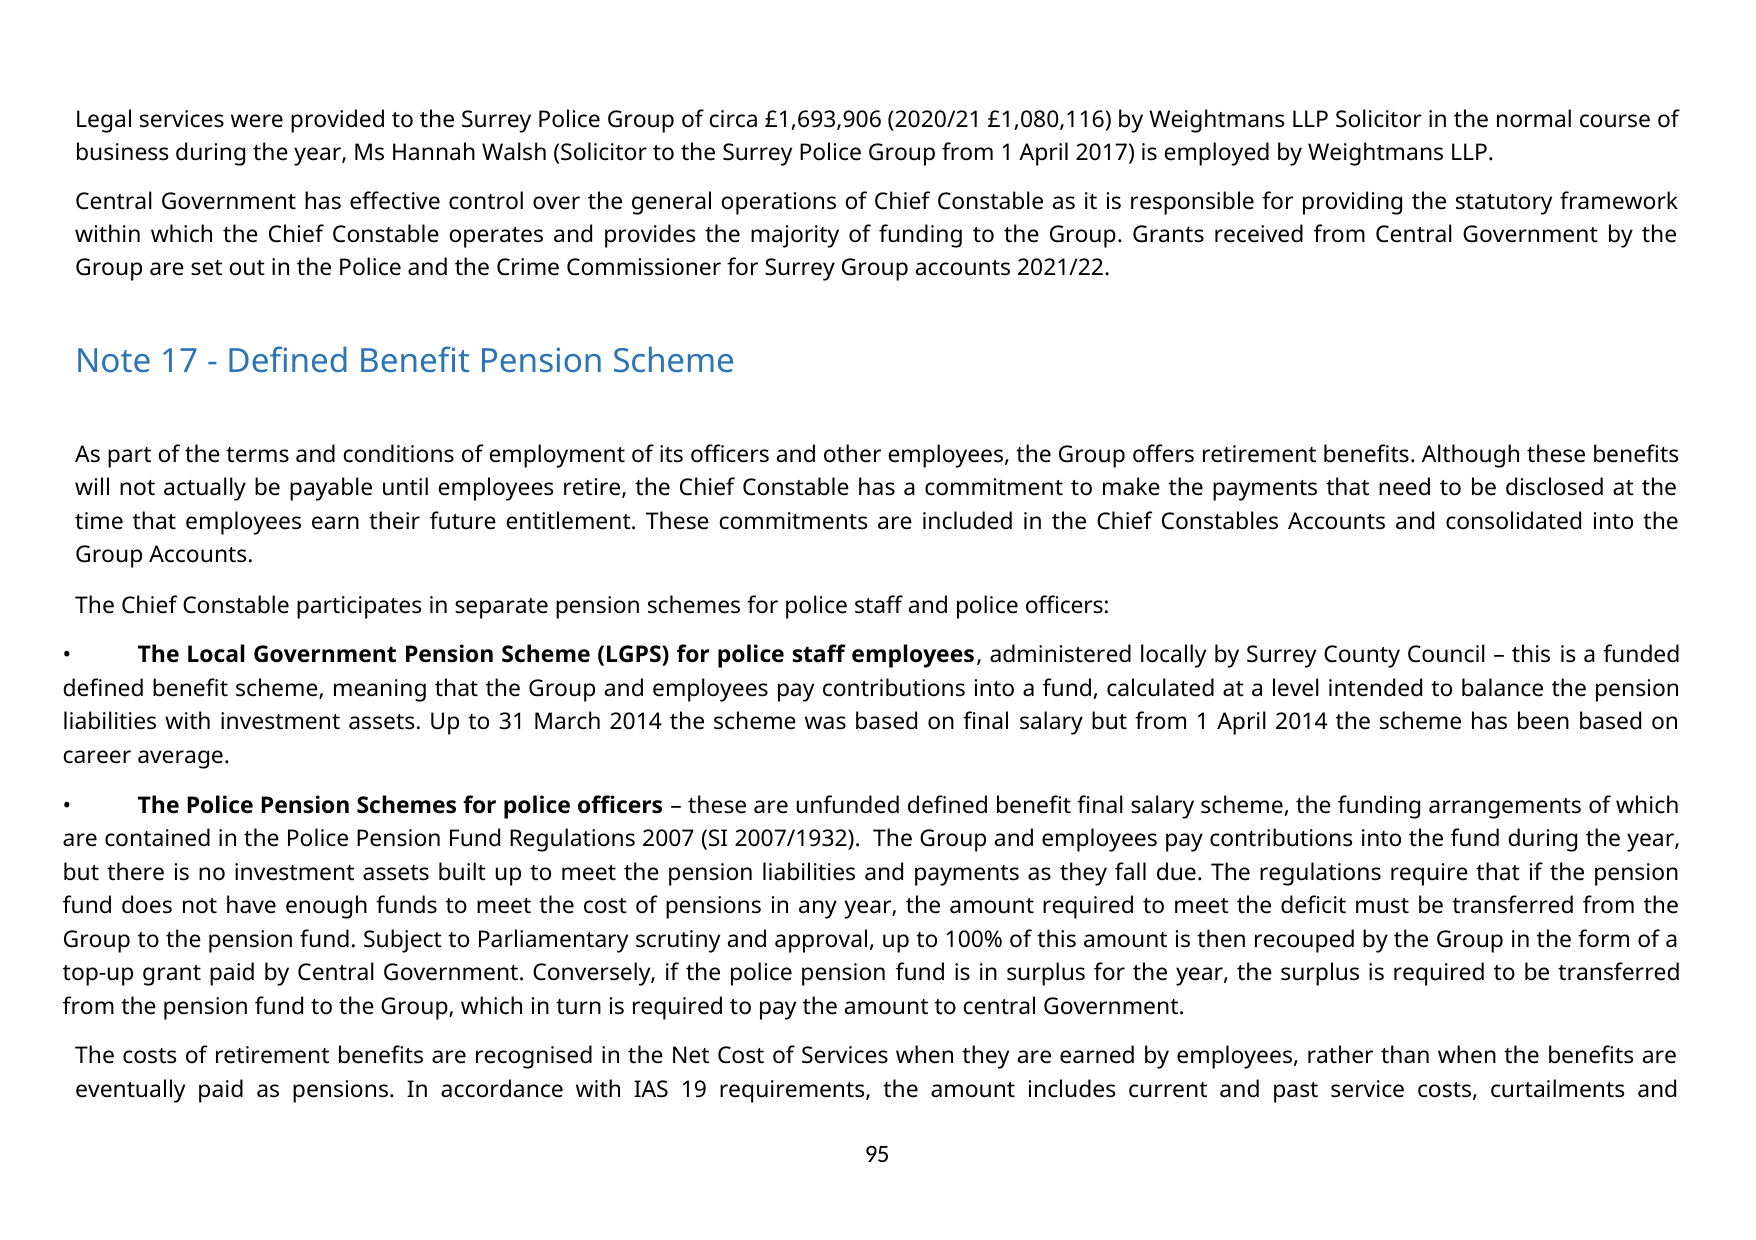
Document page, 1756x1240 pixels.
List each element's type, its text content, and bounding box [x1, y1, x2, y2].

text As part of the terms and conditions of employment of its officers and other employees, the Group offers retirement benefits. Although these benefits will not actually be payable until employees retire, the Chief Constable has a commitment to make the payments that need to be disclosed at the time that employees earn their future entitlement. These commitments are included in the Chief Constables Accounts and consolidated into the Group Accounts. [75, 438, 1681, 569]
list The Local Government Pension Scheme (LGPS) for police staff employees, administered locally by Surrey County Council – this is a funded defined benefit scheme, meaning that the Group and employees pay contributions into a fund, calculated at a level intended to balance the pension liabilities with investment assets. Up to 31 March 2014 the scheme was based on final salary but from 1 April 2014 the scheme has been based on career average. [62, 638, 1681, 770]
text The Chief Constable participates in separate pension schemes for police staff and police officers: [75, 588, 1695, 620]
text The costs of retirement benefits are recognised in the Net Cost of Services when they are earned by employees, rather than when the benefits are eventually paid as pensions. In accordance with IAS 19 requirements, the amount includes current and past service costs, curtailments and [75, 1039, 1681, 1104]
list The Police Pension Schemes for police officers – these are unfunded defined benefit final salary scheme, the funding arrangements of which are contained in the Police Pension Fund Regulations 2007 (SI 2007/1932). The Group and employees pay contributions into the fund during the year, but there is no investment assets built up to meet the pension liabilities and payments as they fall due. The regulations require that if the pension fund does not have enough funds to meet the cost of pensions in any year, the amount required to meet the deficit must be transferred from the Group to the pension fund. Subject to Parliamentary scrutiny and approval, up to 100% of this amount is then recouped by the Group in the form of a top-up grant paid by Central Government. Conversely, if the police pension fund is in surplus for the year, the surplus is required to be transferred from the pension fund to the Group, which in turn is required to pay the amount to central Government. [62, 789, 1681, 1021]
subtitle Note 17 - Defined Benefit Pension Scheme [75, 337, 1695, 382]
text Legal services were provided to the Surrey Police Group of circa £1,693,906 (2020/21 £1,080,116) by Weightmans LLP Solicitor in the normal course of business during the year, Ms Hannah Walsh (Solicitor to the Surrey Police Group from 1 April 2017) is employed by Weightmans LLP. [75, 102, 1681, 167]
text Central Government has effective control over the general operations of Chief Constable as it is responsible for providing the statutory framework within which the Chief Constable operates and provides the majority of funding to the Group. Grants received from Central Government by the Group are set out in the Police and the Crime Commissioner for Surrey Group accounts 2021/22. [75, 185, 1681, 282]
